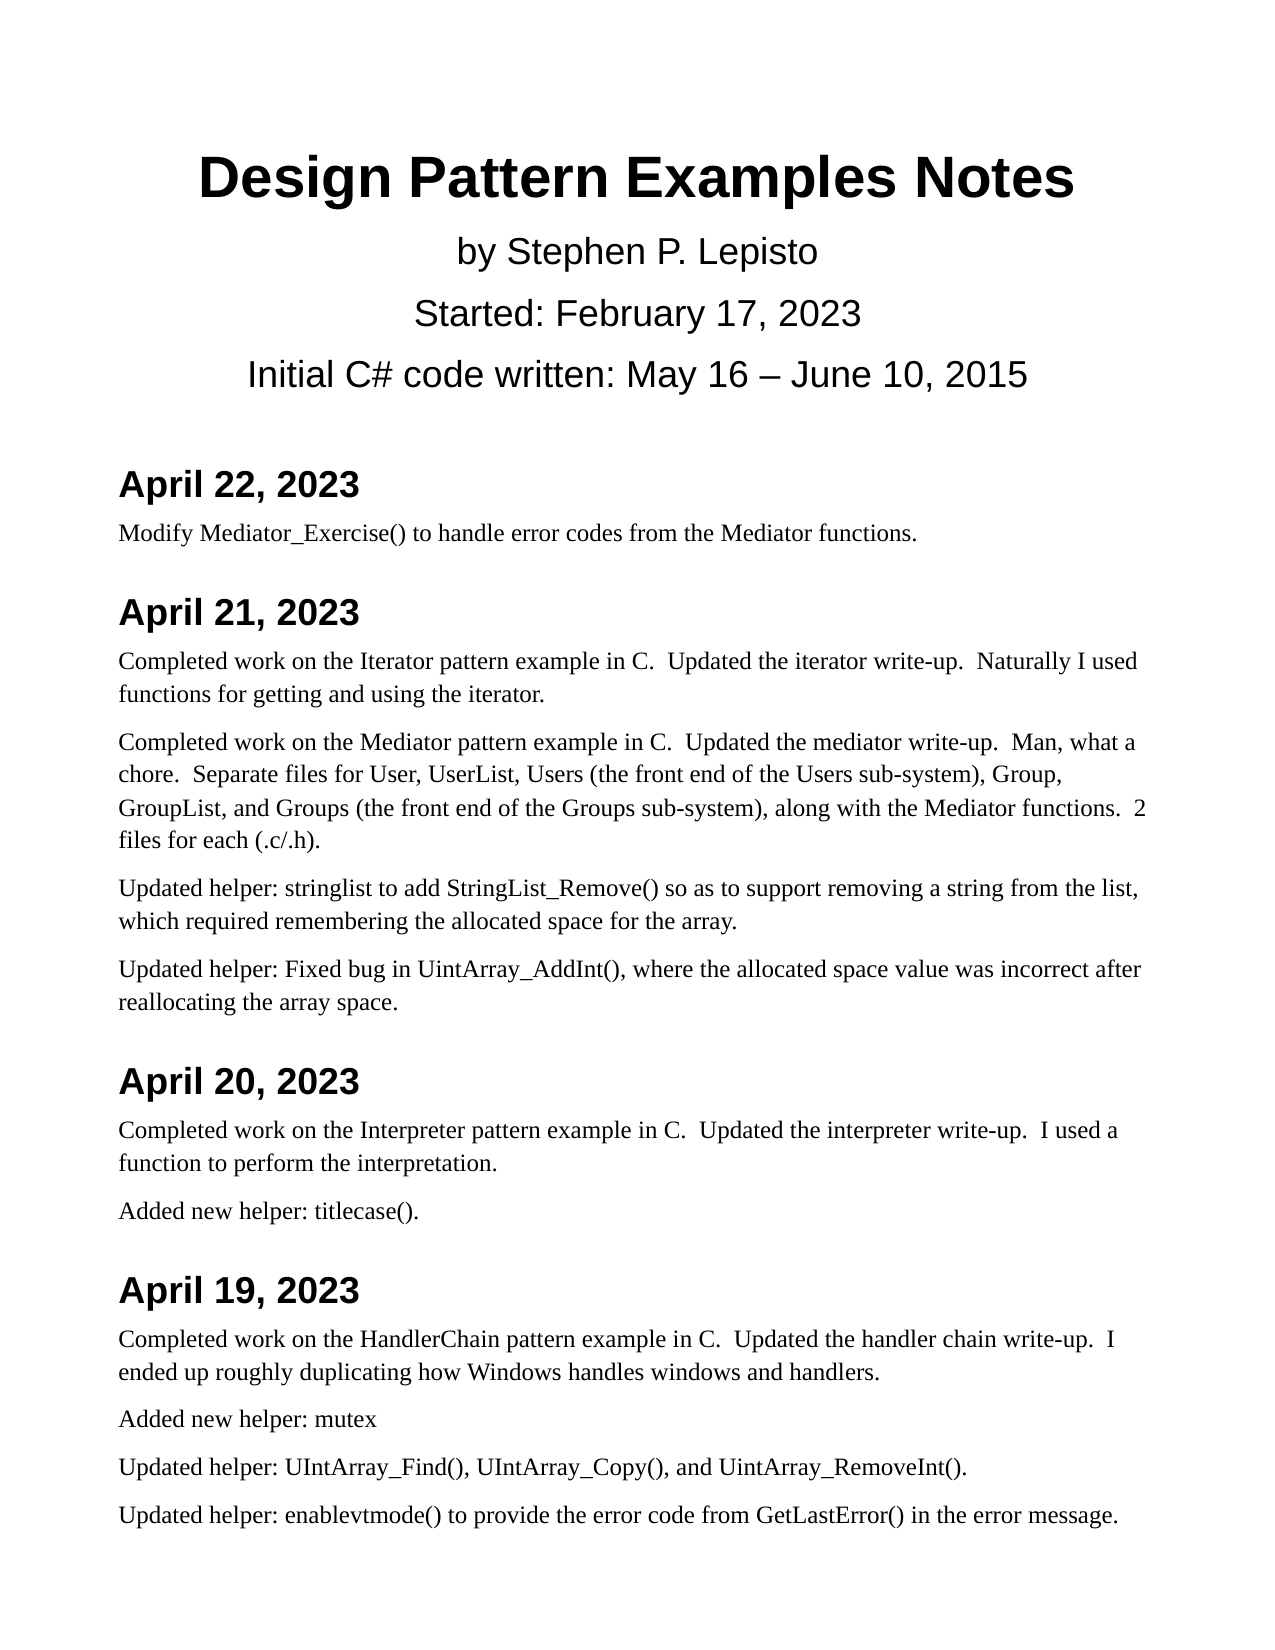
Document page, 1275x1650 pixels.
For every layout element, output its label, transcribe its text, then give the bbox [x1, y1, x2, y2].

title Design Pattern Examples Notes [118, 143, 1157, 210]
text Added new helper: titlecase(). [118, 1196, 1157, 1224]
subtitle Started: February 17, 2023 [118, 291, 1157, 334]
subtitle Initial C# code written: May 16 – June 10, 2015 [118, 353, 1157, 396]
text Completed work on the Mediator pattern example in C. Updated the mediator write-up. Man, what a chore. Separate files for User, UserList, Users (the front end of the Users sub-system), Group, GroupList, and Groups (the front end of the Groups sub-system), along with the Mediator functions. 2 files for each (.c/.h). [118, 727, 1157, 854]
subtitle April 20, 2023 [118, 1059, 1157, 1103]
text Updated helper: enablevtmode() to provide the error code from GetLastError() in the error message. [118, 1500, 1157, 1528]
subtitle April 22, 2023 [118, 462, 1157, 505]
subtitle April 19, 2023 [118, 1268, 1157, 1311]
text Completed work on the Iterator pattern example in C. Updated the iterator write-up. Naturally I used functions for getting and using the iterator. [118, 646, 1157, 708]
text Modify Mediator_Exercise() to handle error codes from the Mediator functions. [118, 518, 1157, 546]
subtitle April 21, 2023 [118, 590, 1157, 633]
text Updated helper: Fixed bug in UintArray_AddInt(), where the allocated space value was incorrect after reallocating the array space. [118, 954, 1157, 1016]
text Completed work on the Interpreter pattern example in C. Updated the interpreter write-up. I used a function to perform the interpretation. [118, 1115, 1157, 1177]
text Completed work on the HandlerChain pattern example in C. Updated the handler chain write-up. I ended up roughly duplicating how Windows handles windows and handlers. [118, 1324, 1157, 1386]
text Updated helper: UIntArray_Find(), UIntArray_Copy(), and UintArray_RemoveInt(). [118, 1452, 1157, 1481]
subtitle by Stephen P. Lepisto [118, 229, 1157, 272]
text Updated helper: stringlist to add StringList_Remove() so as to support removing a string from the list, which required remembering the allocated space for the array. [118, 873, 1157, 935]
text Added new helper: mutex [118, 1404, 1157, 1433]
